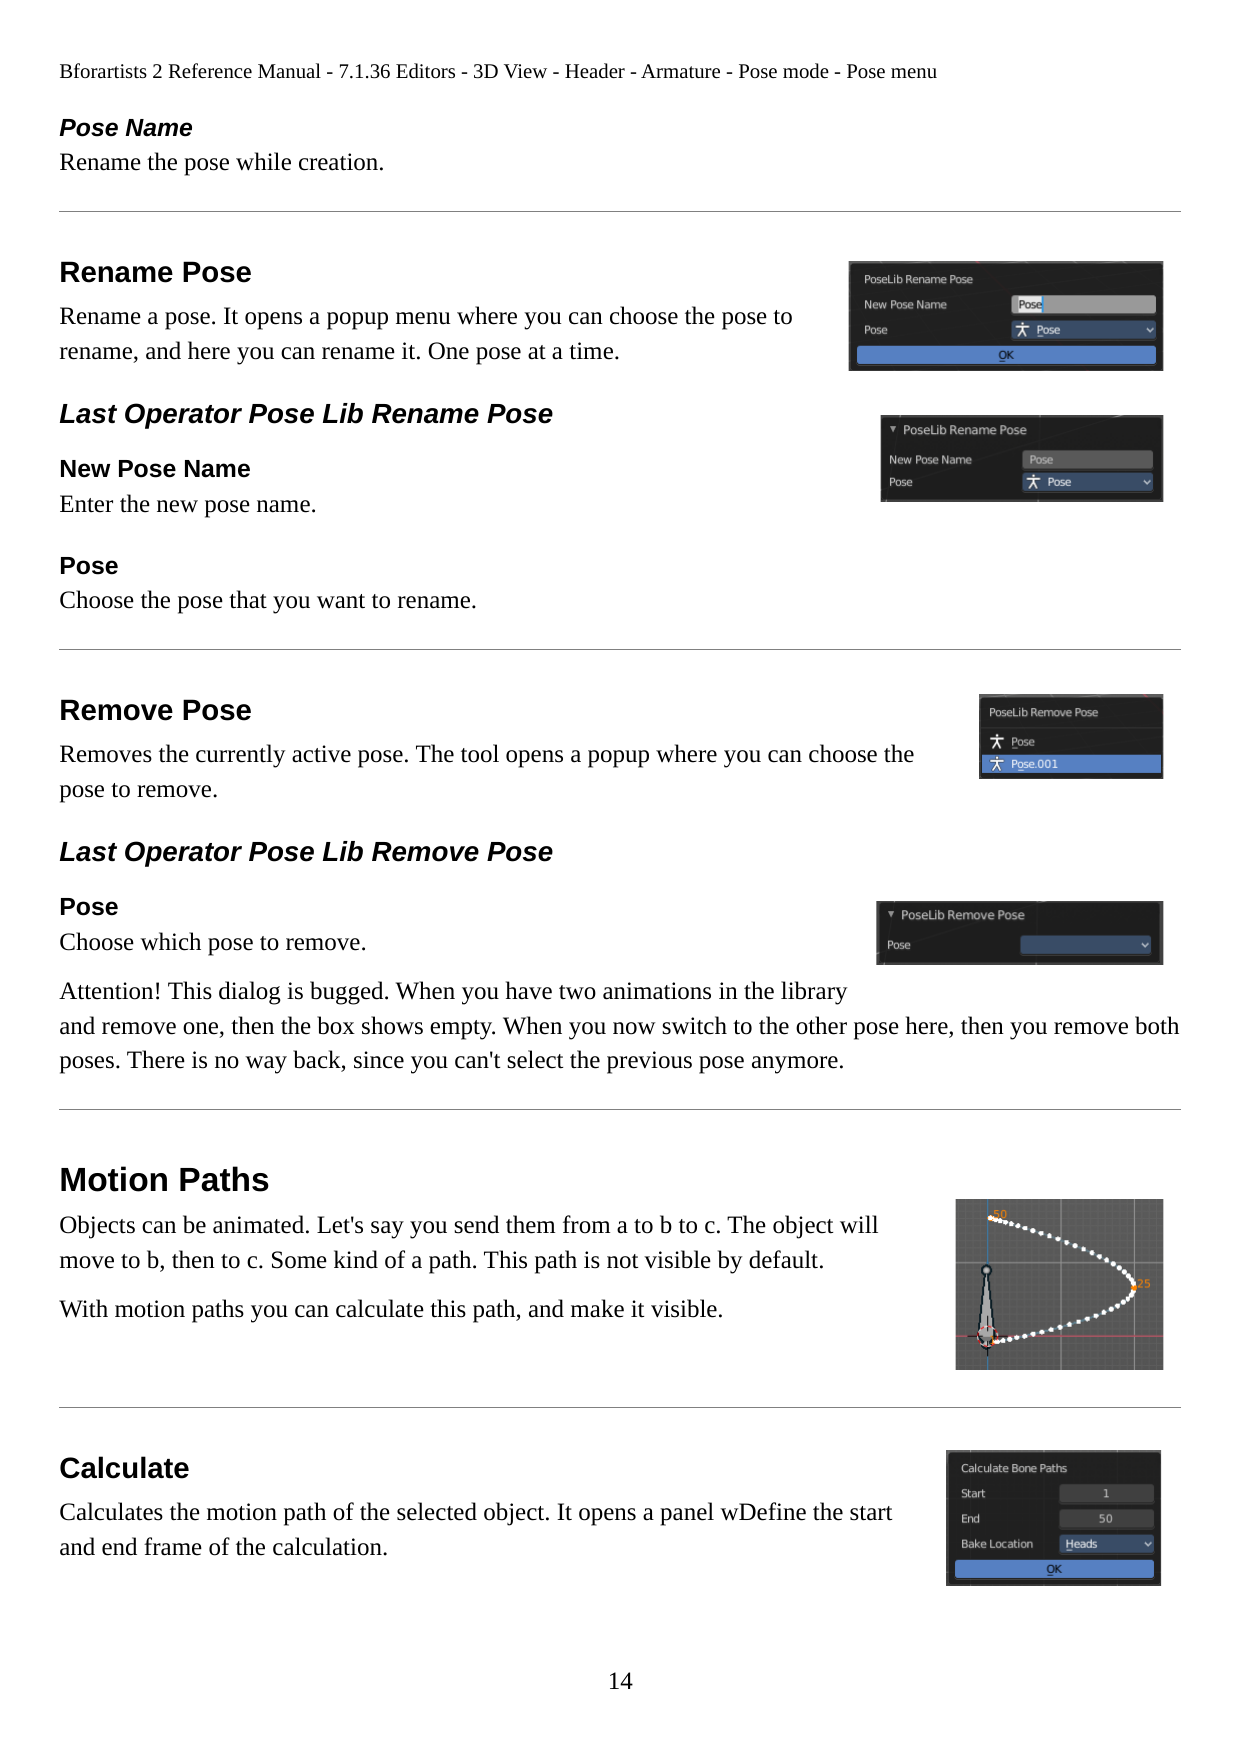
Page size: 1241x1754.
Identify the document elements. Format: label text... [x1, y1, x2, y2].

subtitle Last Operator Pose Lib Rename Pose [59, 397, 1181, 429]
text Attention! This dialog is bugged. When you have two animations in the library and remove one, then the box shows empty. When you now switch to the other pose here, then you remove both poses. There is no way back, since you can't select the previous pose anymore. [59, 976, 1181, 1074]
picture [946, 1450, 1162, 1586]
subtitle Pose Name [59, 113, 1181, 141]
picture [848, 261, 1164, 371]
text Enter the new pose name. [59, 489, 1181, 518]
text With motion paths you can calculate this path, and make it visible. [59, 1294, 955, 1323]
text Removes the currently active pose. The tool opens a popup where you can choose the pose to remove. [59, 739, 1181, 803]
picture [880, 415, 1164, 502]
picture [876, 901, 1164, 965]
subtitle Pose [59, 892, 1181, 921]
subtitle Rename Pose [59, 255, 1181, 289]
text Rename the pose while creation. [59, 147, 1181, 176]
text Objects can be animated. Let's say you send them from a to b to c. The object will move to b, then to c. Some kind of a path. This path is not visible by default. [59, 1211, 955, 1274]
text Choose the pose that you want to rename. [59, 586, 1181, 614]
subtitle Pose [59, 551, 1181, 579]
text Rename a pose. It opens a popup menu where you can choose the pose to rename, and here you can rename it. One pose at a time. [59, 301, 848, 365]
subtitle Last Operator Pose Lib Remove Pose [59, 836, 1181, 867]
picture [979, 694, 1164, 779]
subtitle New Pose Name [59, 454, 880, 483]
subtitle Motion Paths [59, 1159, 1181, 1198]
subtitle [1162, 1451, 1181, 1485]
subtitle Remove Pose [59, 693, 1181, 727]
picture [955, 1199, 1164, 1370]
subtitle Calculate [59, 1451, 946, 1485]
text Choose which pose to remove. [59, 927, 876, 956]
text Calculates the motion path of the selected object. It opens a panel wDefine the start and end frame of the calculation. [59, 1497, 946, 1560]
subtitle [1164, 454, 1181, 483]
